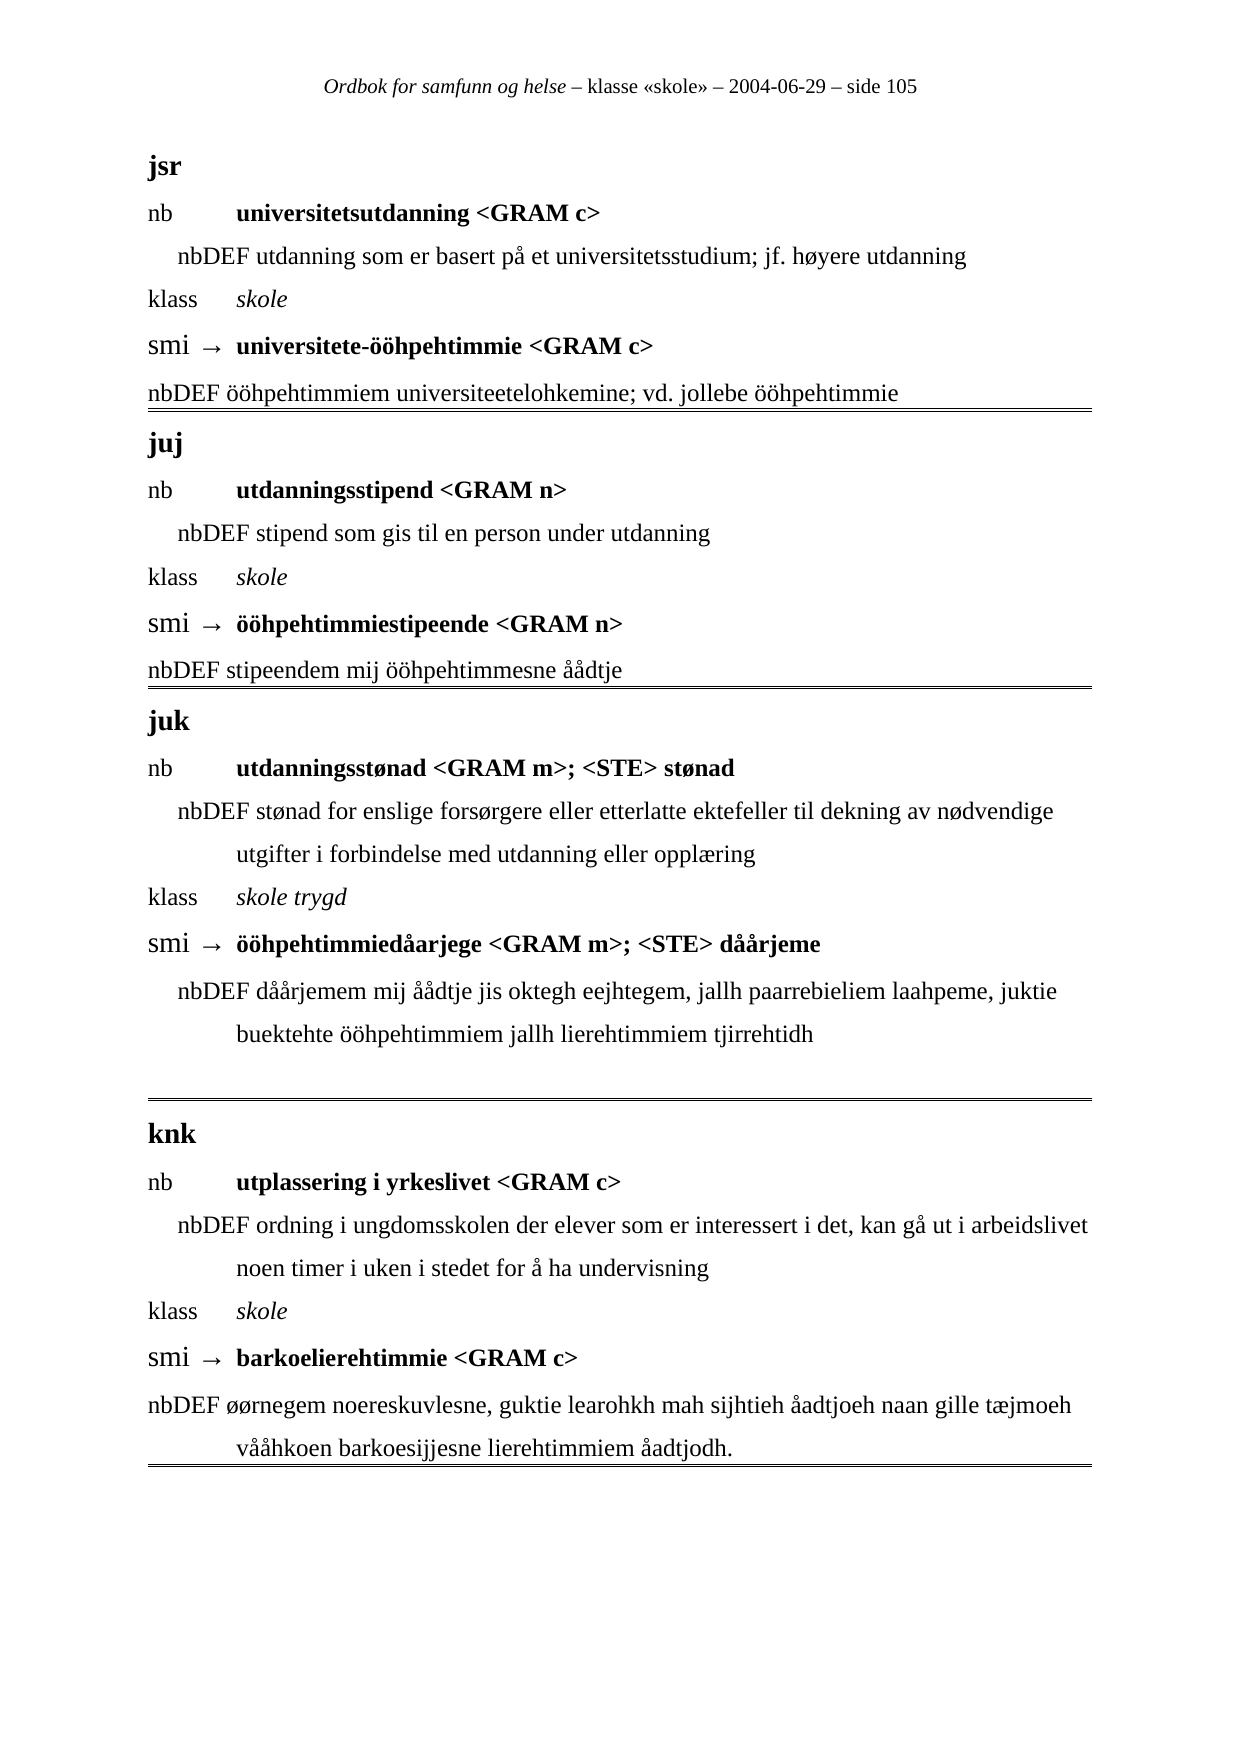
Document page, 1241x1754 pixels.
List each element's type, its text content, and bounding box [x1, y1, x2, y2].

text nbDEF ööhpehtimmiem universiteetelohkemine; vd. jollebe ööhpehtimmie [148, 378, 1092, 408]
text nbDEF stipend som gis til en person under utdanning [177, 518, 1092, 547]
text jsr [148, 148, 1092, 181]
text nb utplassering i yrkeslivet <GRAM c> [148, 1167, 1092, 1196]
text nbDEF utdanning som er basert på et universitetsstudium; jf. høyere utdanning [177, 241, 1092, 270]
text smi → ööhpehtimmiestipeende <GRAM n> [148, 605, 1092, 638]
text nbDEF stønad for enslige forsørgere eller etterlatte ektefeller til dekning av nødvendige utgifter i forbindelse med utdanning eller opplæring [177, 796, 1092, 868]
text nb universitetsutdanning <GRAM c> [148, 198, 1092, 227]
text juj [148, 425, 1092, 459]
text klass skole trygd [148, 882, 1092, 911]
text knk [148, 1117, 1092, 1150]
text klass skole [148, 562, 1092, 590]
text juk [148, 703, 1092, 736]
text nb utdanningsstønad <GRAM m>; <STE> stønad [148, 753, 1092, 782]
text nbDEF øørnegem noereskuvlesne, guktie learohkh mah sijhtieh åadtjoeh naan gille tæjmoeh vååhkoen barkoesijjesne lierehtimmiem åadtjodh. [148, 1390, 1092, 1464]
text klass skole [148, 284, 1092, 313]
text smi → universitete-ööhpehtimmie <GRAM c> [148, 327, 1092, 361]
text klass skole [148, 1296, 1092, 1325]
text smi → ööhpehtimmiedåarjege <GRAM m>; <STE> dåårjeme [148, 925, 1092, 959]
text smi → barkoelierehtimmie <GRAM c> [148, 1339, 1092, 1373]
text nbDEF ordning i ungdomsskolen der elever som er interessert i det, kan gå ut i arbeidslivet noen timer i uken i stedet for å ha undervisning [177, 1210, 1092, 1282]
text nbDEF stipeendem mij ööhpehtimmesne åådtje [148, 655, 1092, 686]
text nb utdanningsstipend <GRAM n> [148, 475, 1092, 504]
text nbDEF dåårjemem mij åådtje jis oktegh eejhtegem, jallh paarrebieliem laahpeme, juktie buektehte ööhpehtimmiem jallh lierehtimmiem tjirrehtidh [177, 976, 1092, 1048]
